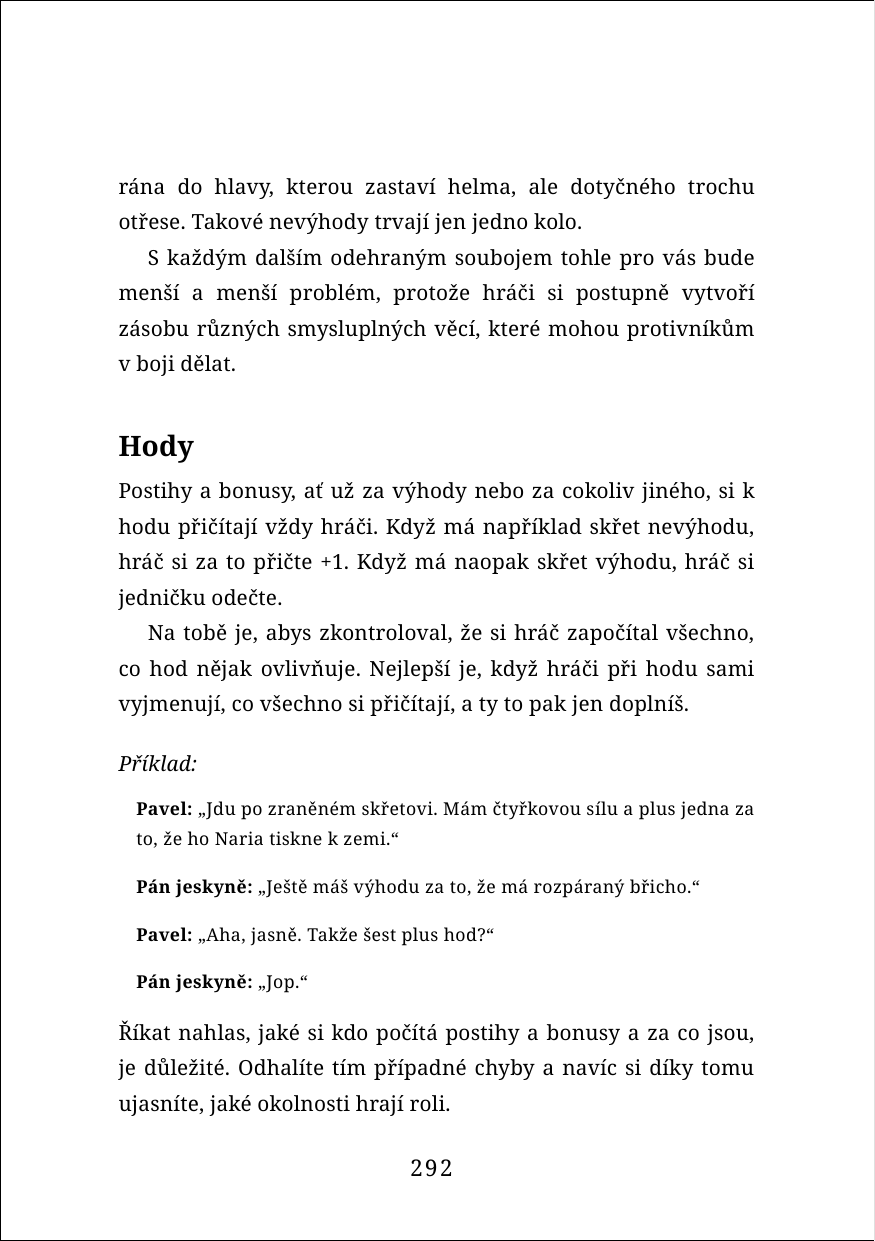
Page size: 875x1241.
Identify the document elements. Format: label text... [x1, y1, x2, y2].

text Říkat nahlas, jaké si kdo počítá postihy a bonusy a za co jsou, je důležité. Odhalíte tím případné chyby a navíc si díky tomu ujasníte, jaké okolnosti hrají roli. [118, 1018, 756, 1117]
text Pán jeskyně: „Ještě máš výhodu za to, že má rozpáraný břicho.“ [136, 874, 756, 898]
subtitle Hody [118, 426, 756, 464]
text Pán jeskyně: „Jop.“ [136, 970, 756, 994]
text Pavel: „Aha, jasně. Takže šest plus hod?“ [136, 922, 756, 946]
text Příklad: [118, 749, 756, 777]
text Pavel: „Jdu po zraněném skřetovi. Mám čtyřkovou sílu a plus jedna za to, že ho Naria tiskne k zemi.“ [136, 796, 756, 850]
text Postihy a bonusy, ať už za výhody nebo za cokoliv jiného, si k hodu přičítají vždy hráči. Když má například skřet nevýhodu, hráč si za to přičte +1. Když má naopak skřet výhodu, hráč si jedničku odečte. Na tobě je, abys zkontroloval, že si hráč započítal všechno, co hod nějak ovlivňuje. Nejlepší je, když hráči při hodu sami vyjmenují, co všechno si přičítají, a ty to pak jen doplníš. [118, 476, 756, 718]
text rána do hlavy, kterou zastaví helma, ale dotyčného trochu otřese. Takové nevýhody trvají jen jedno kolo. S každým dalším odehraným soubojem tohle pro vás bude menší a menší problém, protože hráči si postupně vytvoří zásobu různých smysluplných věcí, které mohou protivníkům v boji dělat. [118, 172, 756, 378]
